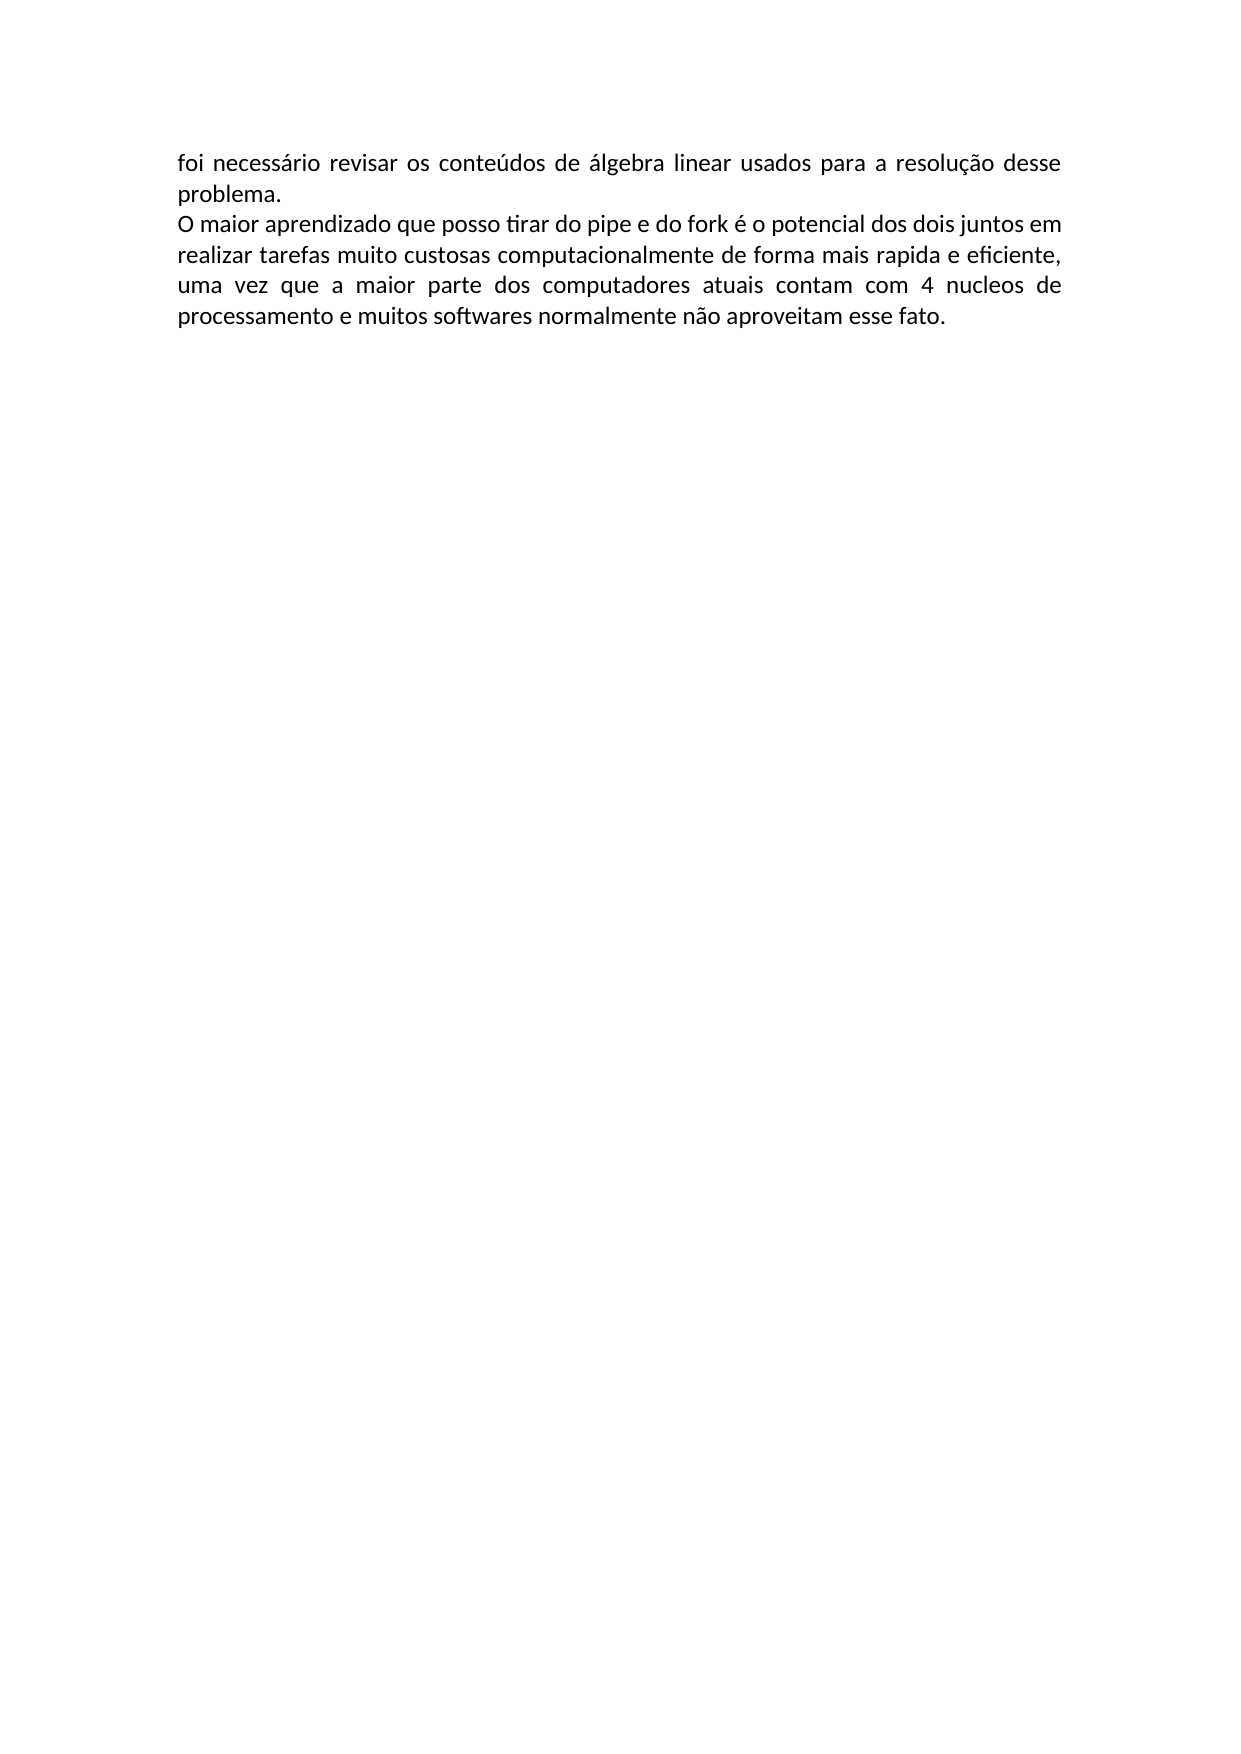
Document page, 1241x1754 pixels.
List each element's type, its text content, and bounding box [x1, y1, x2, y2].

text foi necessário revisar os conteúdos de álgebra linear usados para a resolução desse problema. [177, 148, 1063, 209]
text O maior aprendizado que posso tirar do pipe e do fork é o potencial dos dois juntos em realizar tarefas muito custosas computacionalmente de forma mais rapida e eficiente, uma vez que a maior parte dos computadores atuais contam com 4 nucleos de processamento e muitos softwares normalmente não aproveitam esse fato. [177, 209, 1063, 331]
